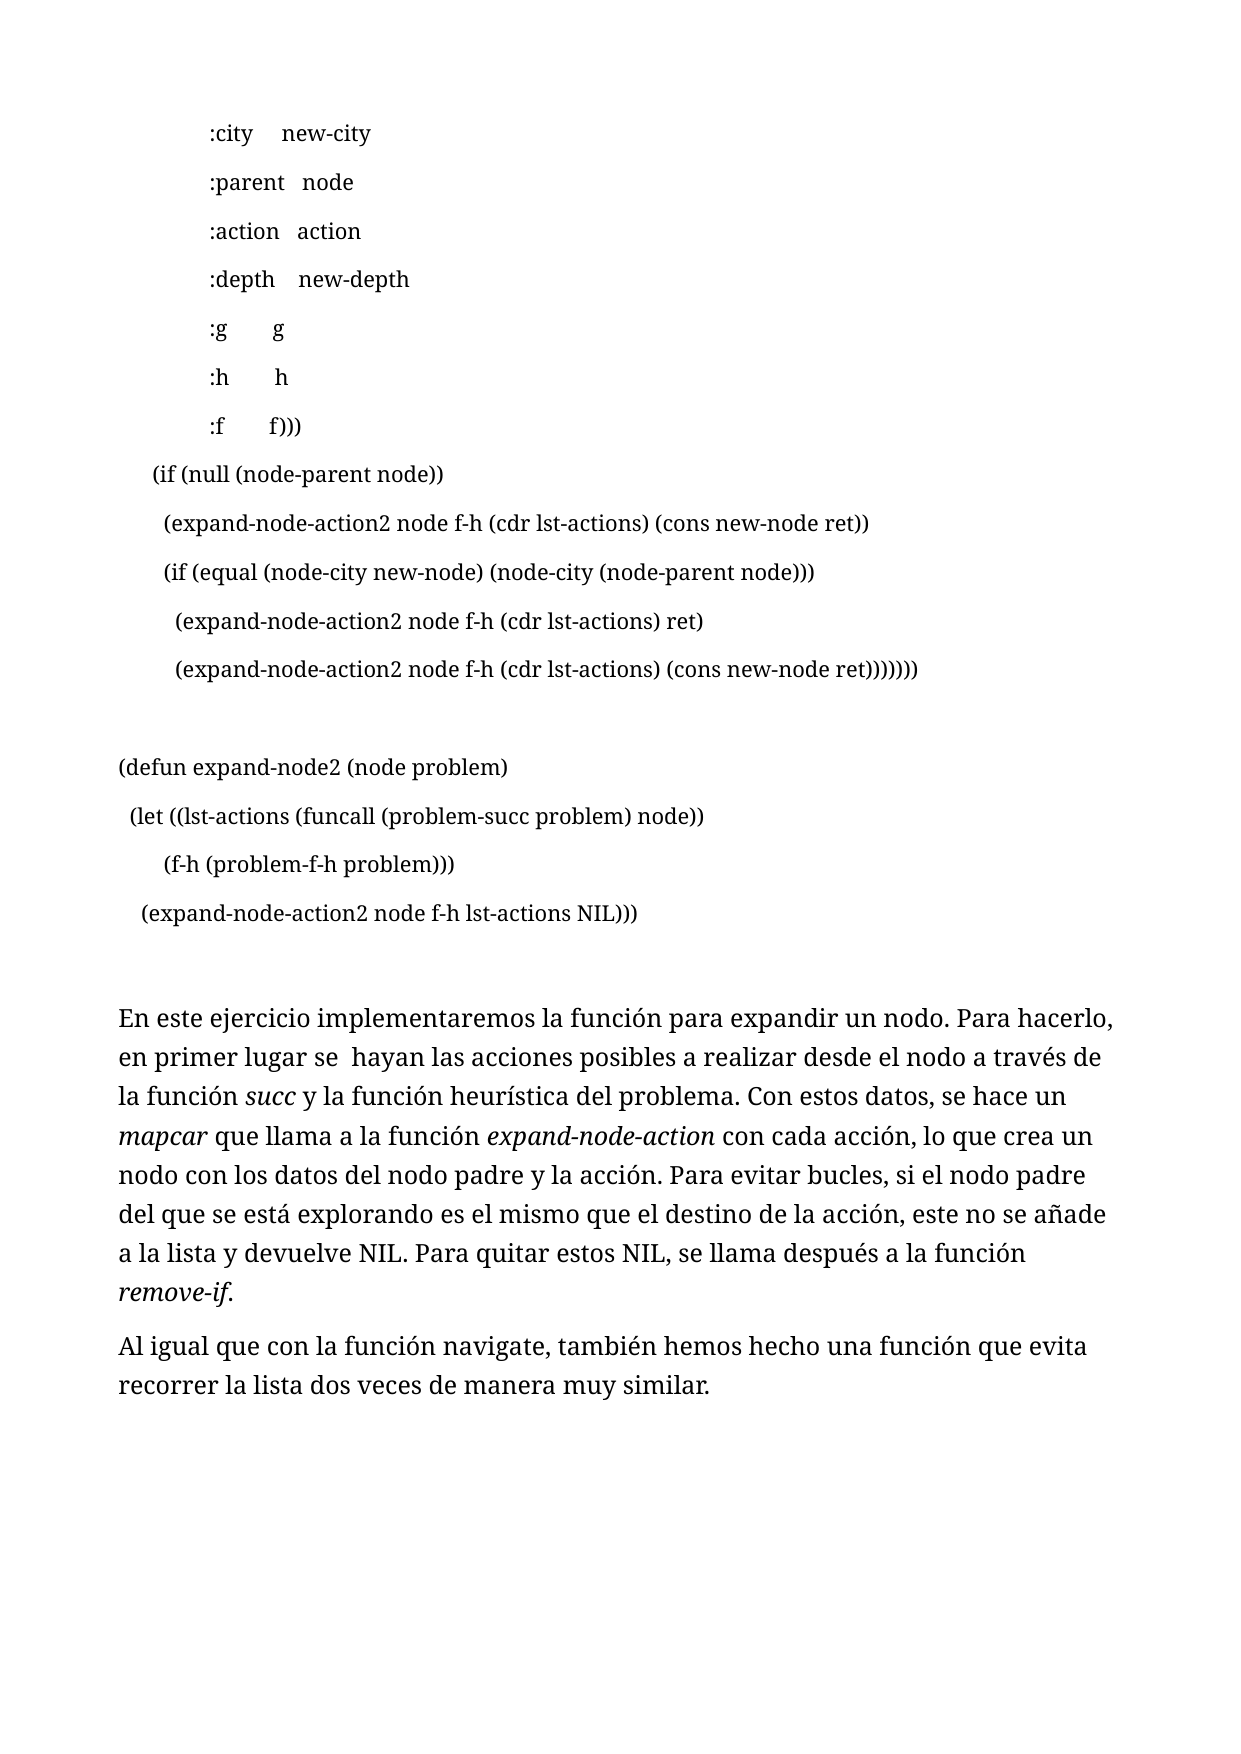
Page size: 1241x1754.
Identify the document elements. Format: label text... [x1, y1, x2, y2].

text (if (equal (node-city new-node) (node-city (node-parent node))) [118, 557, 1122, 587]
text (if (null (node-parent node)) [118, 459, 1122, 489]
text :h h [118, 362, 1122, 392]
text :f f))) [118, 411, 1122, 440]
text :action action [118, 216, 1122, 245]
text (let ((lst-actions (funcall (problem-succ problem) node)) [118, 801, 1122, 830]
text En este ejercicio implementaremos la función para expandir un nodo. Para hacerlo, en primer lugar se hayan las acciones posibles a realizar desde el nodo a través de la función succ y la función heurística del problema. Con estos datos, se hace un mapcar que llama a la función expand-node-action con cada acción, lo que crea un nodo con los datos del nodo padre y la acción. Para evitar bucles, si el nodo padre del que se está explorando es el mismo que el destino de la acción, este no se añade a la lista y devuelve NIL. Para quitar estos NIL, se llama después a la función remove-if. [118, 1001, 1122, 1309]
text :city new-city [118, 118, 1122, 148]
text (expand-node-action2 node f-h lst-actions NIL))) [118, 898, 1122, 928]
text Al igual que con la función navigate, también hemos hecho una función que evita recorrer la lista dos veces de manera muy similar. [118, 1328, 1122, 1402]
text :g g [118, 313, 1122, 343]
text (defun expand-node2 (node problem) [118, 752, 1122, 782]
text :depth new-depth [118, 264, 1122, 294]
text (expand-node-action2 node f-h (cdr lst-actions) ret) [118, 606, 1122, 635]
text :parent node [118, 167, 1122, 197]
text (expand-node-action2 node f-h (cdr lst-actions) (cons new-node ret))))))) [118, 654, 1122, 684]
text (f-h (problem-f-h problem))) [118, 849, 1122, 879]
text (expand-node-action2 node f-h (cdr lst-actions) (cons new-node ret)) [118, 508, 1122, 538]
